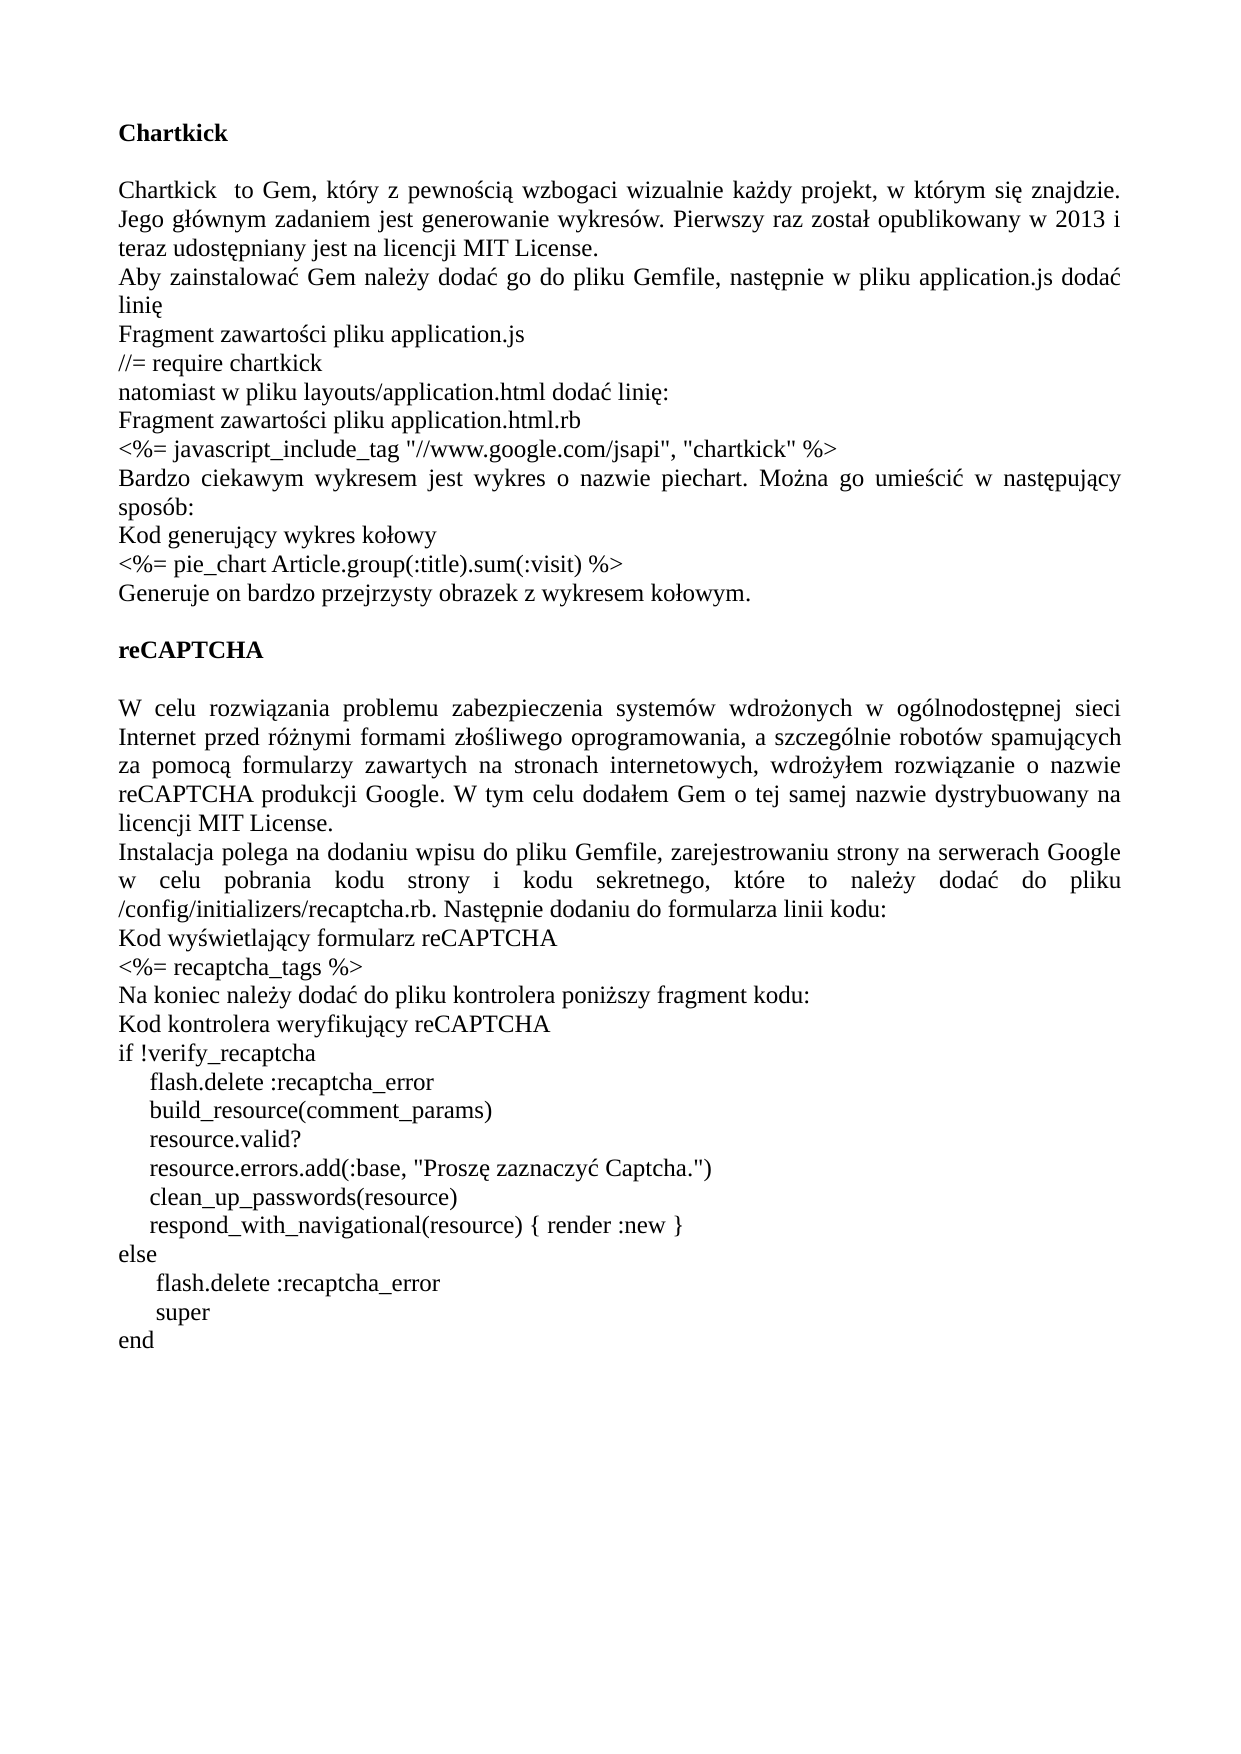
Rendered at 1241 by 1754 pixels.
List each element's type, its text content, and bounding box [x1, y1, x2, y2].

text Chartkick [118, 118, 1122, 147]
text resource.errors.add(:base, "Proszę zaznaczyć Captcha.") [118, 1153, 1122, 1182]
text flash.delete :recaptcha_error [118, 1268, 1122, 1297]
text Kod generujący wykres kołowy [118, 521, 1122, 549]
text //= require chartkick [118, 348, 1122, 377]
text build_resource(comment_params) [118, 1096, 1122, 1124]
text end [118, 1326, 1122, 1354]
text <%= javascript_include_tag "//www.google.com/jsapi", "chartkick" %> [118, 434, 1122, 463]
text super [118, 1297, 1122, 1326]
text Aby zainstalować Gem należy dodać go do pliku Gemfile, następnie w pliku application.js dodać linię [118, 262, 1122, 319]
text natomiast w pliku layouts/application.html dodać linię: [118, 377, 1122, 406]
text Bardzo ciekawym wykresem jest wykres o nazwie piechart. Można go umieścić w następujący sposób: [118, 463, 1122, 521]
text respond_with_navigational(resource) { render :new } [118, 1211, 1122, 1239]
text Na koniec należy dodać do pliku kontrolera poniższy fragment kodu: [118, 981, 1122, 1009]
text Instalacja polega na dodaniu wpisu do pliku Gemfile, zarejestrowaniu strony na serwerach Google w celu pobrania kodu strony i kodu sekretnego, które to należy dodać do pliku /config/initializers/recaptcha.rb. Następnie dodaniu do formularza linii kodu: [118, 837, 1122, 923]
text Fragment zawartości pliku application.html.rb [118, 406, 1122, 434]
text flash.delete :recaptcha_error [118, 1067, 1122, 1096]
text <%= recaptcha_tags %> [118, 952, 1122, 981]
text Chartkick to Gem, który z pewnością wzbogaci wizualnie każdy projekt, w którym się znajdzie. Jego głównym zadaniem jest generowanie wykresów. Pierwszy raz został opublikowany w 2013 i teraz udostępniany jest na licencji MIT License. [118, 176, 1122, 262]
text reCAPTCHA [118, 636, 1122, 664]
text W celu rozwiązania problemu zabezpieczenia systemów wdrożonych w ogólnodostępnej sieci Internet przed różnymi formami złośliwego oprogramowania, a szczególnie robotów spamujących za pomocą formularzy zawartych na stronach internetowych, wdrożyłem rozwiązanie o nazwie reCAPTCHA produkcji Google. W tym celu dodałem Gem o tej samej nazwie dystrybuowany na licencji MIT License. [118, 693, 1122, 837]
text Fragment zawartości pliku application.js [118, 319, 1122, 348]
text Kod wyświetlający formularz reCAPTCHA [118, 923, 1122, 952]
text else [118, 1239, 1122, 1268]
text Kod kontrolera weryfikujący reCAPTCHA [118, 1009, 1122, 1038]
text Generuje on bardzo przejrzysty obrazek z wykresem kołowym. [118, 578, 1122, 607]
text clean_up_passwords(resource) [118, 1182, 1122, 1211]
text <%= pie_chart Article.group(:title).sum(:visit) %> [118, 549, 1122, 578]
text resource.valid? [118, 1124, 1122, 1153]
text if !verify_recaptcha [118, 1038, 1122, 1067]
